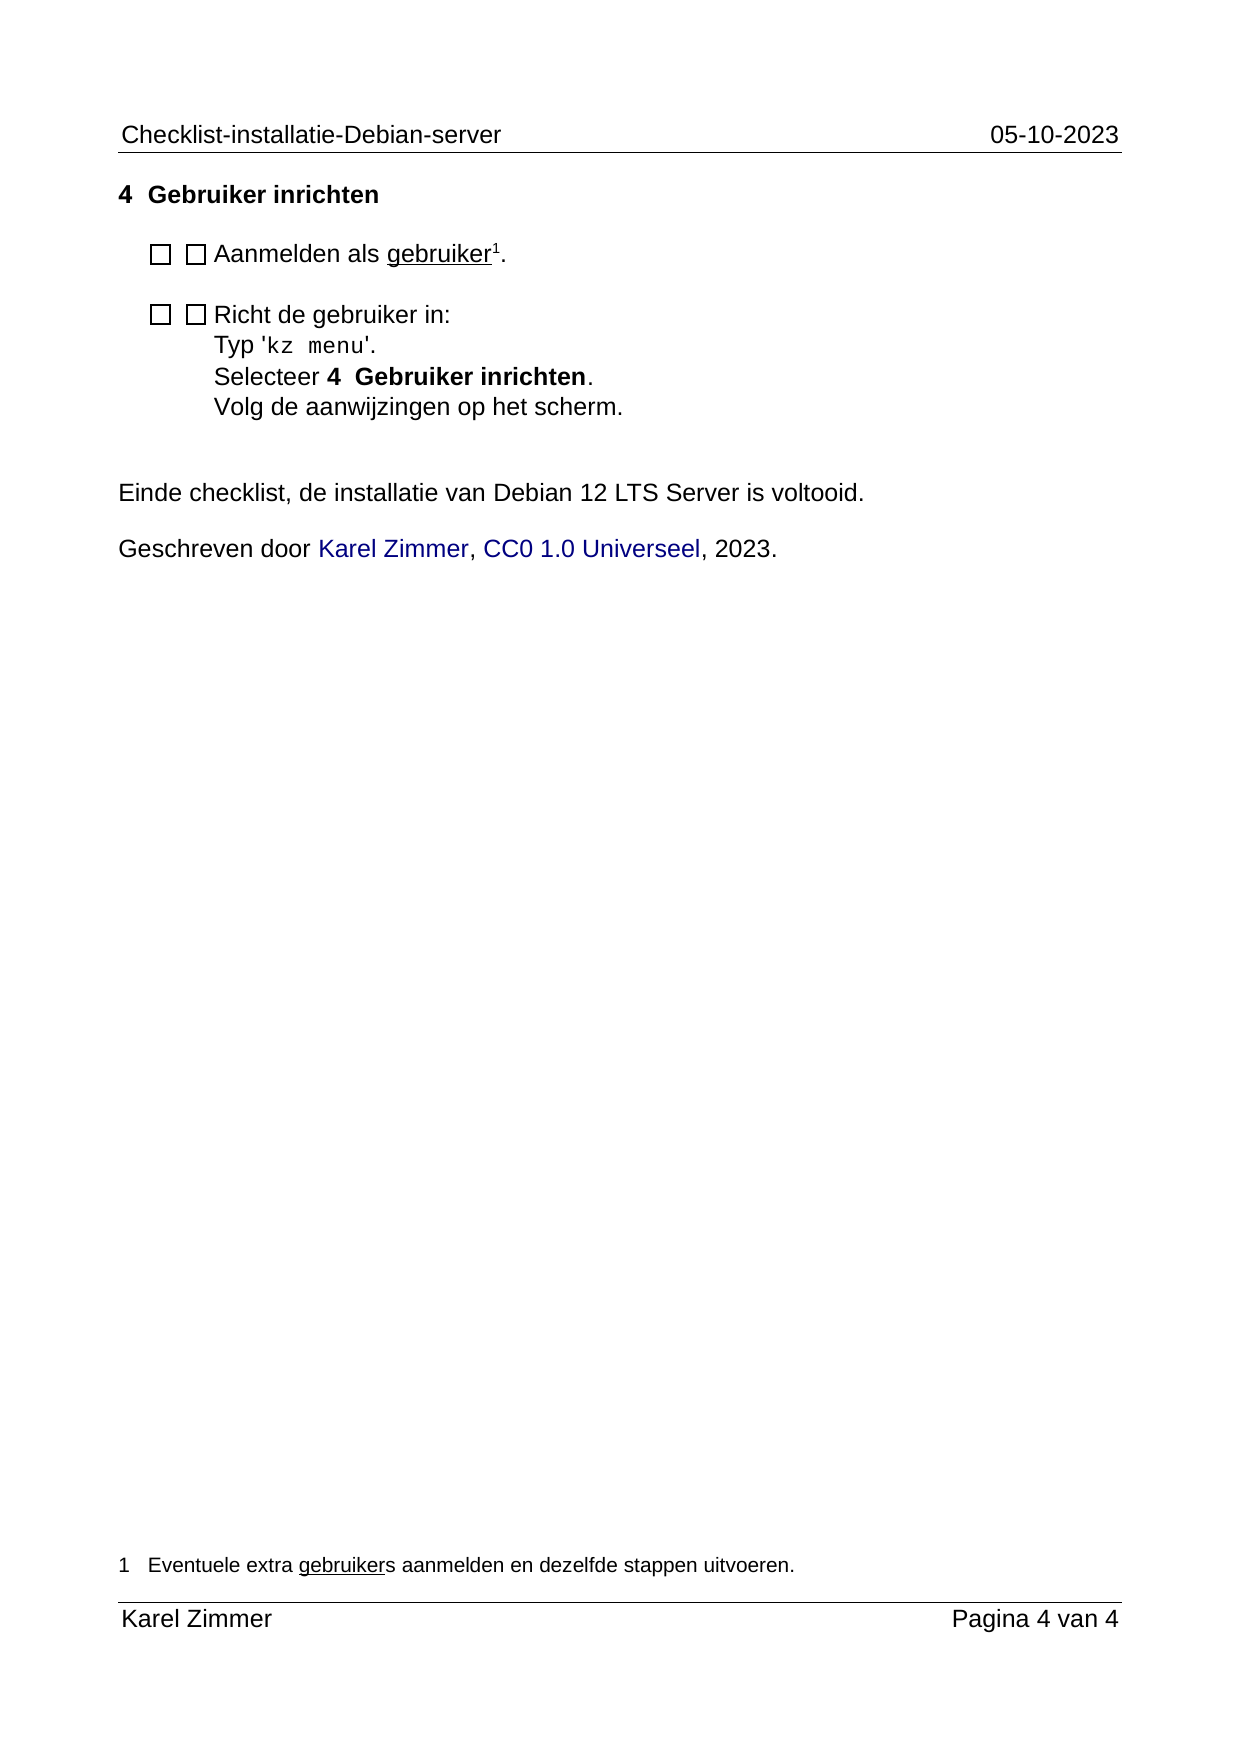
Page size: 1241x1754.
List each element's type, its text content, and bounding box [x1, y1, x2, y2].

table_header Aanmelden als gebruiker. [213, 239, 1122, 269]
table_cell [142, 300, 177, 330]
table_cell [118, 269, 142, 300]
text Einde checklist, de installatie van Debian 12 LTS Server is voltooid. [118, 478, 1122, 507]
table_cell Selecteer 4 Gebruiker inrichten. [213, 362, 1122, 392]
table_cell [213, 269, 1122, 300]
table_cell [177, 392, 213, 422]
table_cell [118, 392, 142, 422]
table_cell [118, 362, 142, 392]
table_cell [142, 269, 177, 300]
table_cell [142, 392, 177, 422]
table_cell [118, 330, 142, 362]
table_header [118, 239, 142, 269]
table_cell [177, 330, 213, 362]
table_header [177, 239, 213, 269]
table_cell Richt de gebruiker in: [213, 300, 1122, 330]
table_cell [177, 362, 213, 392]
list Gebruiker inrichten [118, 177, 1122, 211]
table_cell [177, 269, 213, 300]
text Geschreven door Karel Zimmer, CC0 1.0 Universeel, 2023. [118, 534, 1122, 563]
table_cell [142, 362, 177, 392]
table_cell Volg de aanwijzingen op het scherm. [213, 392, 1122, 422]
table_cell Typ 'kz menu'. [213, 330, 1122, 362]
table_cell [177, 300, 213, 330]
table_cell [118, 300, 142, 330]
table_header [142, 239, 177, 269]
table_cell [142, 330, 177, 362]
